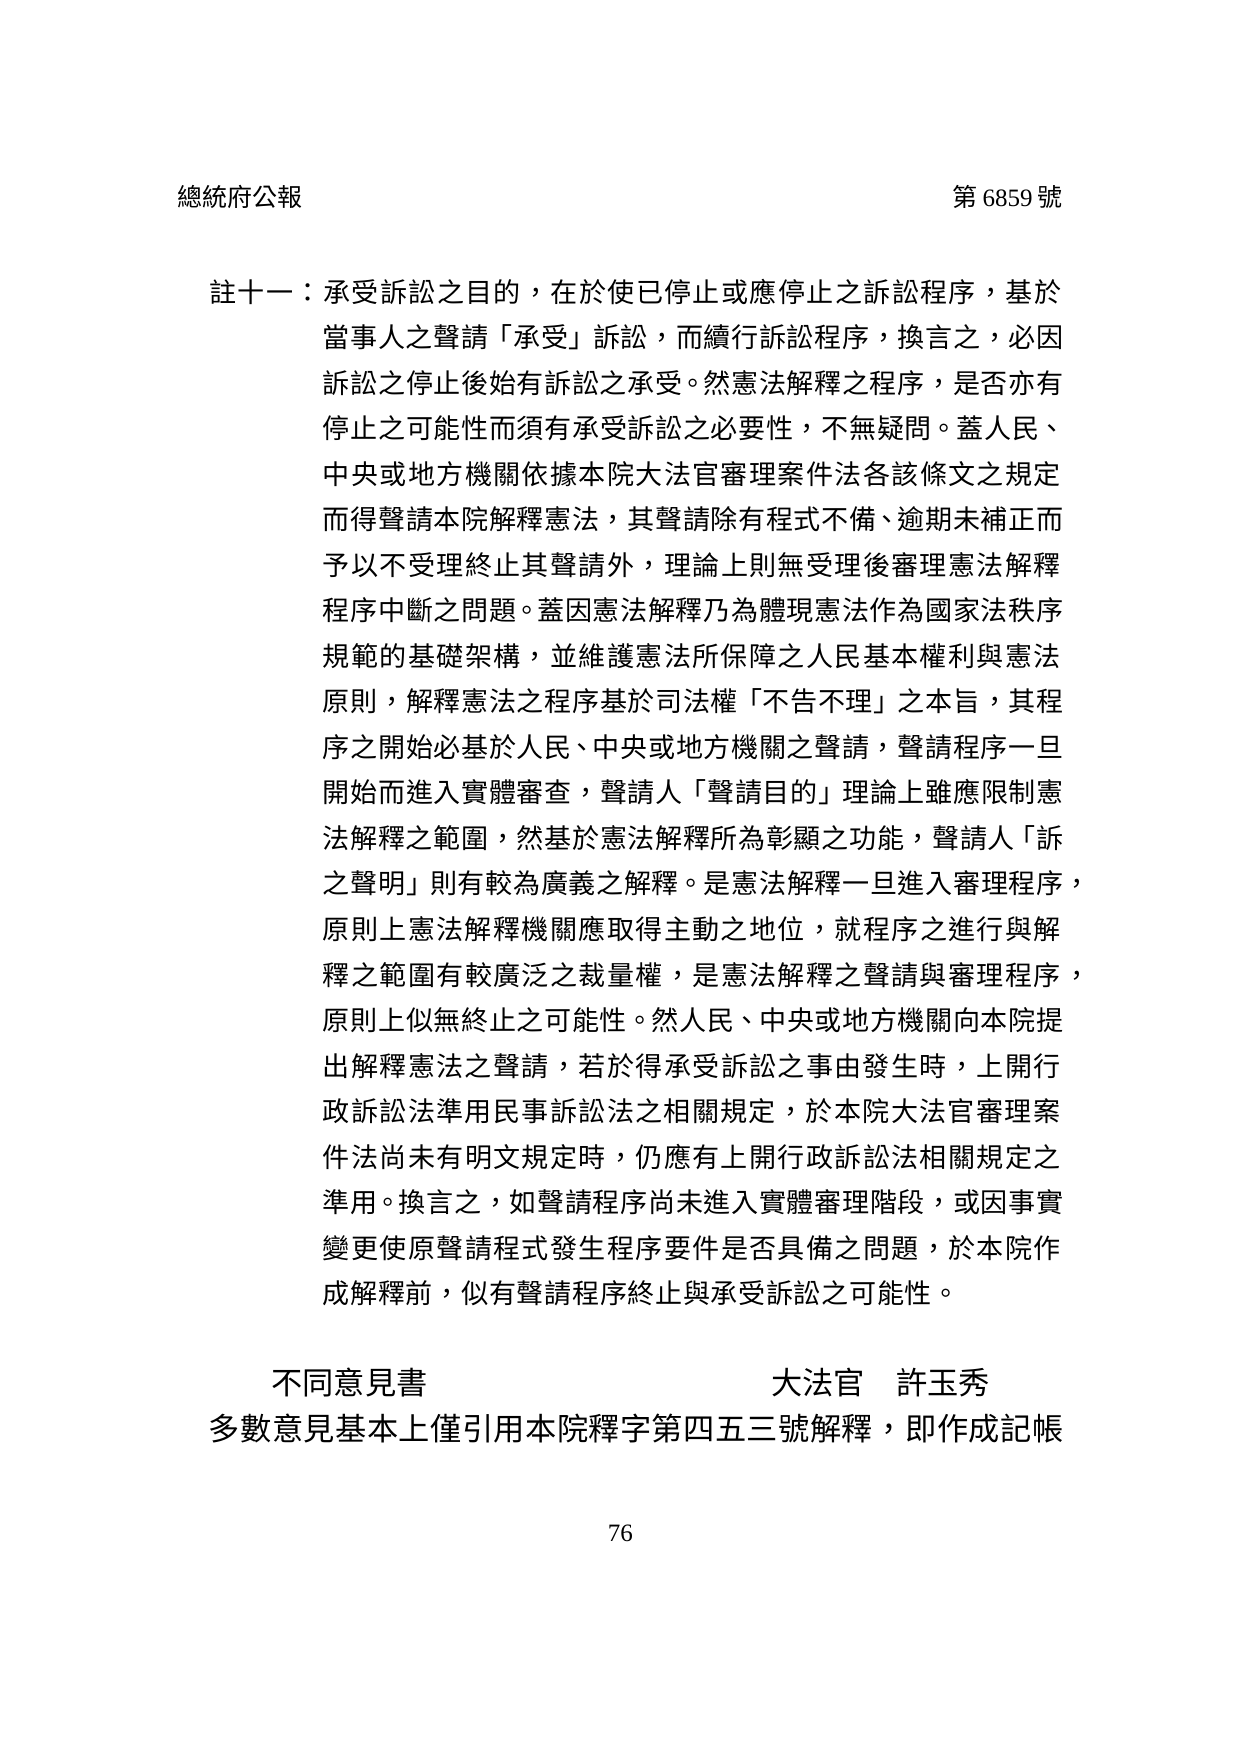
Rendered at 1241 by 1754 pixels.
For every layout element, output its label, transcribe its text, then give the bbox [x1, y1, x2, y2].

text 不同意見書 大法官 許玉秀 [177, 1358, 1063, 1404]
text 多數意見基本上僅引用本院釋字第四五三號解釋，即作成記帳 [177, 1404, 1063, 1449]
text 註十一：承受訴訟之目的，在於使已停止或應停止之訴訟程序，基於當事人之聲請「承受」訴訟，而續行訴訟程序，換言之，必因訴訟之停止後始有訴訟之承受。然憲法解釋之程序，是否亦有停止之可能性而須有承受訴訟之必要性，不無疑問。蓋人民、中央或地方機關依據本院大法官審理案件法各該條文之規定而得聲請本院解釋憲法，其聲請除有程式不備、逾期未補正而予以不受理終止其聲請外，理論上則無受理後審理憲法解釋程序中斷之問題。蓋因憲法解釋乃為體現憲法作為國家法秩序規範的基礎架構，並維護憲法所保障之人民基本權利與憲法原則，解釋憲法之程序基於司法權「不告不理」之本旨，其程序之開始必基於人民、中央或地方機關之聲請，聲請程序一旦開始而進入實體審查，聲請人「聲請目的」理論上雖應限制憲法解釋之範圍，然基於憲法解釋所為彰顯之功能，聲請人「訴之聲明」則有較為廣義之解釋。是憲法解釋一旦進入審理程序，原則上憲法解釋機關應取得主動之地位，就程序之進行與解釋之範圍有較廣泛之裁量權，是憲法解釋之聲請與審理程序，原則上似無終止之可能性。然人民、中央或地方機關向本院提出解釋憲法之聲請，若於得承受訴訟之事由發生時，上開行政訴訟法準用民事訴訟法之相關規定，於本院大法官審理案件法尚未有明文規定時，仍應有上開行政訴訟法相關規定之準用。換言之，如聲請程序尚未進入實體審理階段，或因事實變更使原聲請程式發生程序要件是否具備之問題，於本院作成解釋前，似有聲請程序終止與承受訴訟之可能性。 [209, 266, 1063, 1313]
